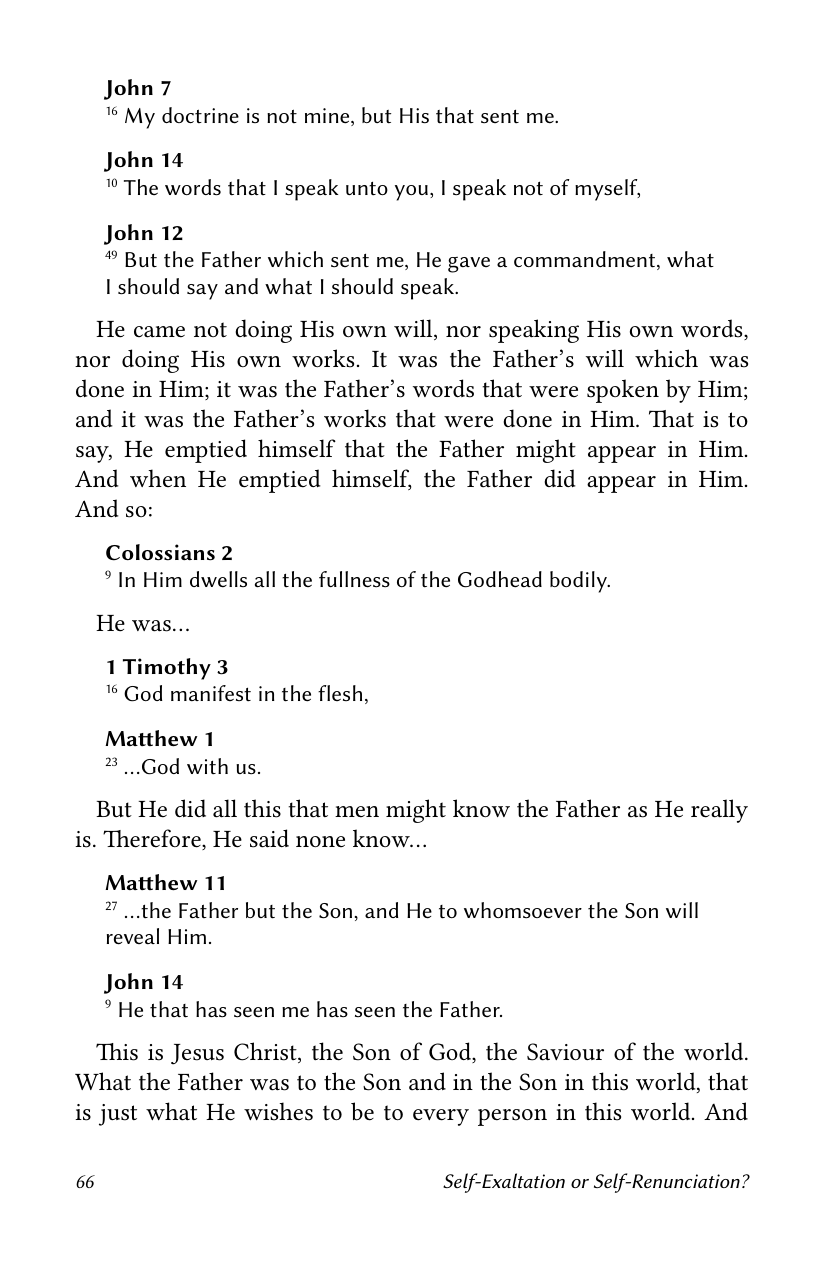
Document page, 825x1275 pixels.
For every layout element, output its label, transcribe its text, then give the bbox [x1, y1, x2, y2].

text John 12 [105, 219, 750, 246]
text 9 He that has seen me has seen the Father. [105, 996, 720, 1023]
text 9 In Him dwells all the fullness of the Godhead bodily. [105, 567, 720, 593]
text But He did all this that men might know the Father as He really is. Therefore, He said none know… [75, 795, 750, 854]
text John 14 [105, 147, 750, 173]
text Matthew 1 [105, 726, 750, 752]
text He came not doing His own will, nor speaking His own words, nor doing His own works. It was the Father’s will which was done in Him; it was the Father’s words that were spoken by Him; and it was the Father’s works that were done in Him. That is to say, He emptied himself that the Father might appear in Him. And when He emptied himself, the Father did appear in Him. And so: [75, 315, 750, 523]
text This is Jesus Christ, the Son of God, the Saviour of the world. What the Father was to the Son and in the Son in this world, that is just what He wishes to be to every person in this world. And [75, 1038, 750, 1126]
text 16 God manifest in the flesh, [105, 681, 720, 707]
text John 7 [105, 75, 750, 101]
text 49 But the Father which sent me, He gave a commandment, what I should say and what I should speak. [105, 247, 720, 300]
text 27 ...the Father but the Son, and He to whomsoever the Son will reveal Him. [105, 898, 720, 950]
text John 14 [105, 969, 750, 995]
text 23 ...God with us. [105, 753, 720, 780]
text 10 The words that I speak unto you, I speak not of myself, [105, 175, 720, 201]
text 1 Timothy 3 [105, 654, 750, 680]
text Colossians 2 [105, 539, 750, 566]
text Matthew 11 [105, 870, 750, 896]
text 16 My doctrine is not mine, but His that sent me. [105, 103, 720, 129]
text He was... [75, 609, 750, 637]
